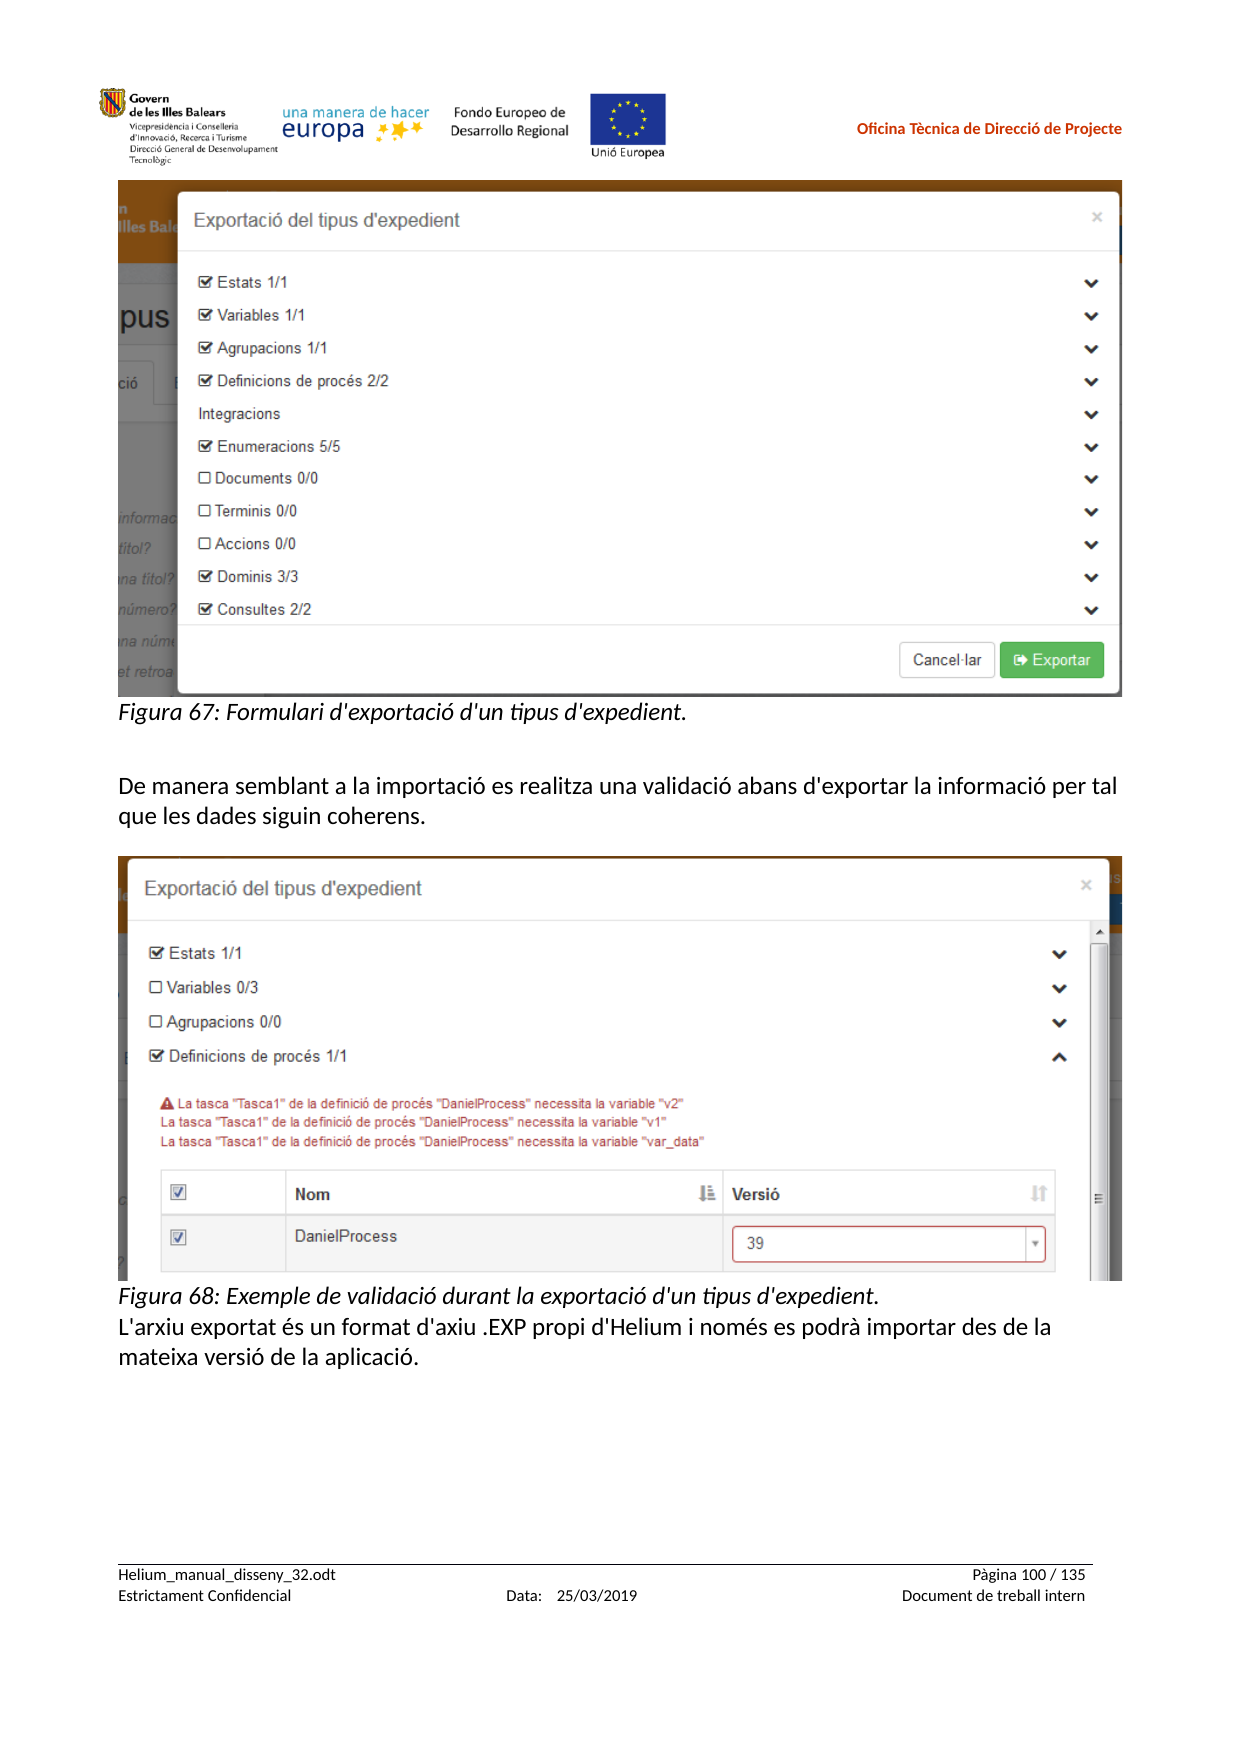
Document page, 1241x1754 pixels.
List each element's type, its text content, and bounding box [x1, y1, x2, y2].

text Figura 68: Exemple de validació durant la exportació d'un tipus d'expedient. [118, 1281, 1122, 1311]
text De manera semblant a la importació es realitza una validació abans d'exportar la informació per tal que les dades siguin coherens. [118, 770, 1122, 831]
picture [99, 87, 668, 166]
text L'arxiu exportat és un format d'axiu .EXP propi d'Helium i només es podrà importar des de la mateixa versió de la aplicació. [118, 1311, 1122, 1372]
text Figura 67: Formulari d'exportació d'un tipus d'expedient. [118, 697, 1122, 727]
picture [118, 856, 1123, 1281]
picture [118, 180, 1123, 697]
